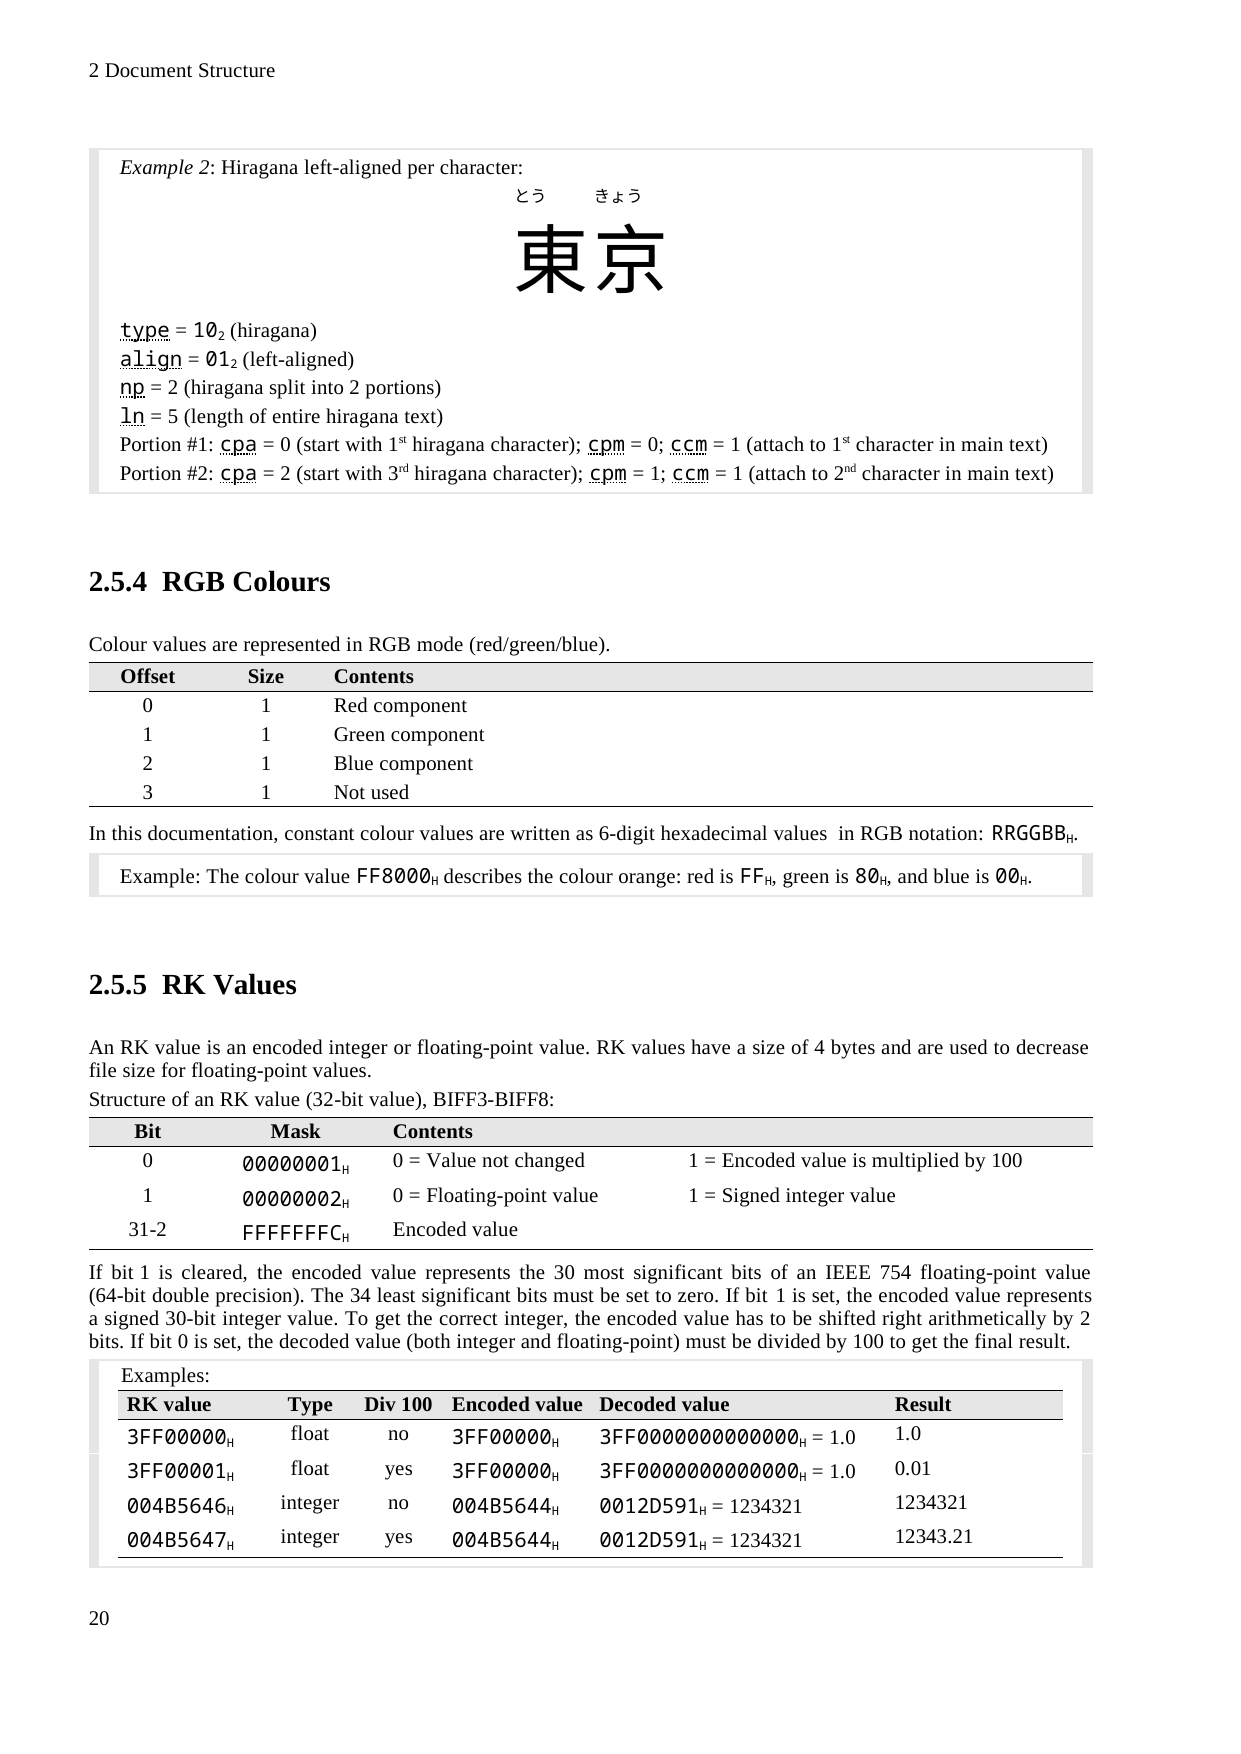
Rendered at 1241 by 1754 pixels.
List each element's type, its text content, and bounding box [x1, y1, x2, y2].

text Example 2: Hiragana left-aligned per character: [99, 150, 1082, 177]
table_cell 3 [89, 778, 207, 806]
text An RK value is an encoded integer or floating-point value. RK values have a size of 4 bytes and are used to decrease file size for floating-point values. [88, 1036, 1093, 1082]
table_header [99, 1361, 118, 1390]
table_cell 1234321 [886, 1488, 1063, 1522]
text Structure of an RK value (32‑bit value), BIFF3-BIFF8: [88, 1088, 1093, 1111]
table_cell [1063, 1454, 1082, 1488]
table_cell [99, 1557, 118, 1566]
table_cell 0012D591H = 1234321 [590, 1488, 886, 1522]
table_cell [99, 1522, 118, 1557]
table_cell 3FF00000H [443, 1454, 590, 1488]
table_cell 004B5647H [118, 1522, 266, 1557]
table_cell 1.0 [886, 1420, 1063, 1453]
table_cell no [354, 1420, 443, 1453]
table_header Mask [207, 1118, 384, 1146]
table_cell 0.01 [886, 1454, 1063, 1488]
table_cell 00000002H [207, 1181, 384, 1215]
table_cell integer [266, 1522, 354, 1557]
table_cell yes [354, 1454, 443, 1488]
table_cell [443, 1558, 590, 1566]
table_cell [99, 1488, 118, 1522]
table_cell [118, 1558, 266, 1566]
table_cell 0 [89, 1147, 207, 1181]
table_cell [1063, 1557, 1082, 1566]
table_cell [590, 1558, 886, 1566]
table_cell 1 = Encoded value is multiplied by 100 [679, 1147, 1093, 1181]
table_cell float [266, 1454, 354, 1488]
table_cell 12343.21 [886, 1522, 1063, 1557]
table_cell Not used [325, 778, 1093, 806]
text type = 102 (hiragana) align = 012 (left-aligned) np = 2 (hiragana split into 2 portions) ln = 5 (length of entire hiragana text) Portion #1: cpa = 0 (start with 1st hiragana character); cpm = 0; ccm = 1 (attach to 1st character in main text) Portion #2: cpa = 2 (start with 3rd hiragana character); cpm = 1; ccm = 1 (attach to 2nd character in main text) [99, 307, 1082, 492]
table_cell Type [266, 1391, 354, 1419]
table_cell [1063, 1390, 1082, 1419]
text Colour values are represented in RGB mode (red/green/blue). [88, 633, 1093, 656]
table_header Contents [384, 1118, 1093, 1146]
table_header Contents [325, 663, 1093, 691]
table_cell 3FF00000H [443, 1420, 590, 1453]
table_cell 0012D591H = 1234321 [590, 1522, 886, 1557]
table_cell Div 100 [354, 1391, 443, 1419]
table_cell 1 = Signed integer value [679, 1181, 1093, 1215]
table_cell 1 [207, 692, 325, 720]
table_cell Green component [325, 720, 1093, 749]
text Example: The colour value FF8000H describes the colour orange: red is FFH, green is 80H, and blue is 00H. [99, 855, 1082, 895]
table_cell Encoded value [384, 1215, 1093, 1249]
table_cell 1 [89, 1181, 207, 1215]
table_cell 1 [207, 778, 325, 806]
text とう きょう 東 京 [99, 177, 1082, 307]
table_cell 00000001H [207, 1147, 384, 1181]
table_header Offset [89, 663, 207, 691]
table_cell [266, 1558, 354, 1566]
table_cell 3FF00001H [118, 1454, 266, 1488]
table_cell 1 [207, 720, 325, 749]
table_cell [1063, 1488, 1082, 1522]
table_cell 0 = Value not changed [384, 1147, 679, 1181]
table_cell Result [886, 1391, 1063, 1419]
table_cell Decoded value [590, 1391, 886, 1419]
table_cell no [354, 1488, 443, 1522]
table_cell RK value [118, 1391, 266, 1419]
table_cell [1063, 1419, 1082, 1453]
table_cell FFFFFFFCH [207, 1215, 384, 1249]
table_cell [99, 1419, 118, 1453]
subtitle RGB Colours [88, 565, 1093, 598]
table_header Bit [89, 1118, 207, 1146]
table_cell 2 [89, 749, 207, 778]
table_cell integer [266, 1488, 354, 1522]
subtitle RK Values [88, 968, 1093, 1001]
table_header [1063, 1361, 1082, 1390]
table_cell 31-2 [89, 1215, 207, 1249]
table_cell [1063, 1522, 1082, 1557]
table_header Examples: [118, 1361, 1063, 1390]
table_cell 1 [89, 720, 207, 749]
table_header Size [207, 663, 325, 691]
table_cell 004B5644H [443, 1488, 590, 1522]
table_cell 004B5644H [443, 1522, 590, 1557]
table_cell 3FF00000H [118, 1420, 266, 1453]
text If bit 1 is cleared, the encoded value represents the 30 most significant bits of an IEEE 754 floating-point value (64‑bit double precision). The 34 least significant bits must be set to zero. If bit 1 is set, the encoded value represents a signed 30‑bit integer value. To get the correct integer, the encoded value has to be shifted right arithmetically by 2 bits. If bit 0 is set, the decoded value (both integer and floating-point) must be divided by 100 to get the final result. [88, 1261, 1093, 1353]
table_cell 0 [89, 692, 207, 720]
table_cell float [266, 1420, 354, 1453]
table_cell [354, 1558, 443, 1566]
table_cell Red component [325, 692, 1093, 720]
table_cell 004B5646H [118, 1488, 266, 1522]
table_cell Encoded value [443, 1391, 590, 1419]
table_cell [99, 1454, 118, 1488]
table_cell 1 [207, 749, 325, 778]
table_cell 0 = Floating-point value [384, 1181, 679, 1215]
table_cell [886, 1558, 1063, 1566]
table_cell 3FF0000000000000H = 1.0 [590, 1420, 886, 1453]
table_cell [99, 1390, 118, 1419]
table_cell 3FF0000000000000H = 1.0 [590, 1454, 886, 1488]
table_cell yes [354, 1522, 443, 1557]
table_cell Blue component [325, 749, 1093, 778]
text In this documentation, constant colour values are written as 6-digit hexadecimal values in RGB notation: RRGGBBH. [88, 818, 1093, 847]
